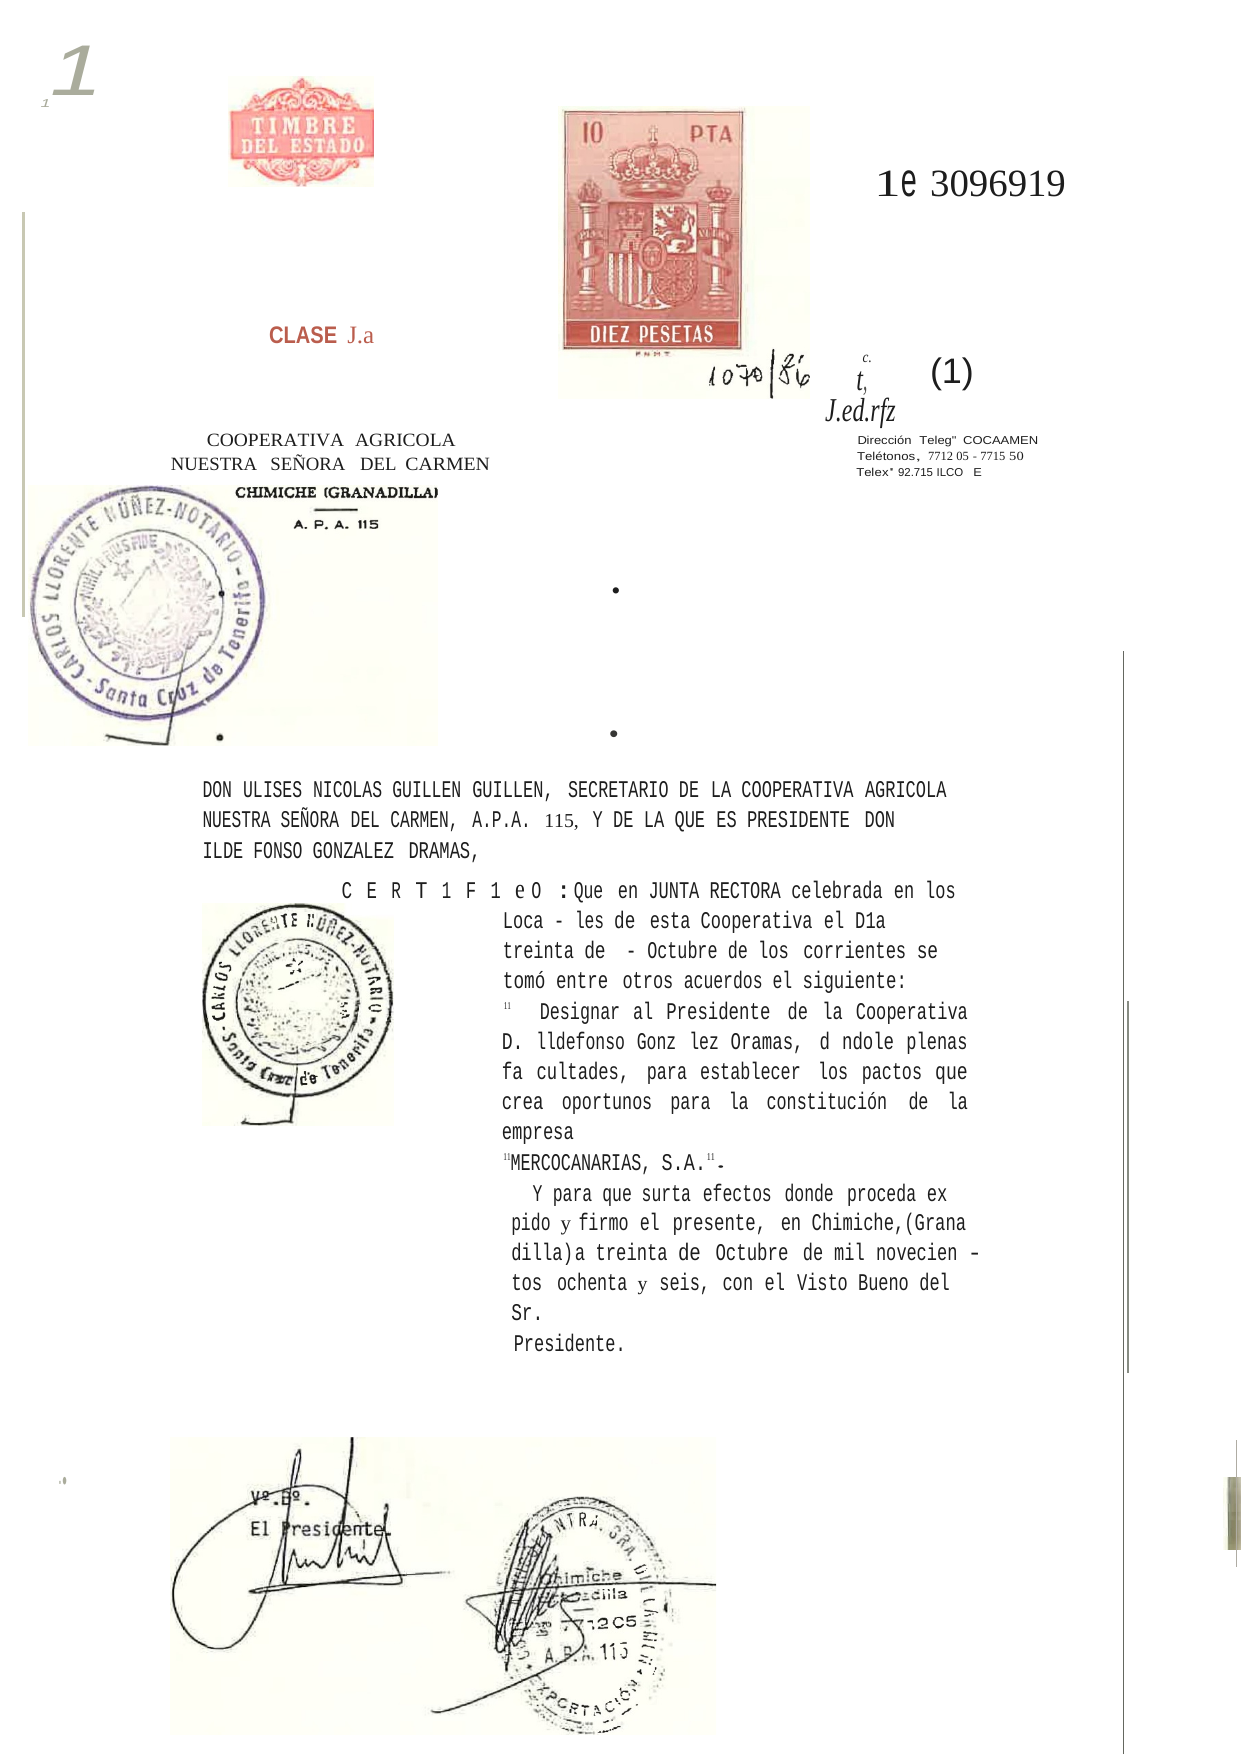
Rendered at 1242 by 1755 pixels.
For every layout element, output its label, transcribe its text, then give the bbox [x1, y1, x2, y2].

text Dirección Teleg" COCAAMEN Telétonos, 7712 05 - 7715 50 [857, 433, 1043, 463]
text [17, 151, 558, 205]
text 1e 3096919 [810, 151, 1066, 205]
text CLASE J.a [269, 320, 558, 348]
text [717, 1464, 1077, 1496]
text • [609, 719, 1077, 747]
text 11 [40, 27, 1077, 110]
text Presidente. [508, 1331, 631, 1357]
text (1) [930, 351, 1077, 391]
text 11MERCOCANARIAS, S.A.11 • [503, 1150, 731, 1177]
text t, J.ed.rfz [817, 364, 906, 428]
text ·• [58, 1464, 170, 1496]
text c. [859, 348, 877, 364]
text Y para que surta efectos donde proceda ex­ pido y firmo el presente, en Chimiche,(Grana­ dilla)a treinta de Octubre de mil novecien - tos ochenta y seis, con el Visto Bueno del Sr. [511, 1181, 992, 1328]
text COOPERATIVA AGRICOLA NUESTRA SEÑORA DEL CARMEN [171, 428, 498, 475]
text 11 Designar al Presidente de la Cooperativa D. lldefonso Gonz lez Oramas, d ndole plenas fa­ cultades, para establecer los pactos que crea oportunos para la constitución de la empresa [502, 999, 968, 1147]
text C E R T 1 F 1 e O :Que en JUNTA RECTORA celebrada en los Loca - les de esta Cooperativa el D1a treinta de - Octubre de los corrientes se tomó entre otros acuerdos el siguiente: [341, 872, 966, 996]
text • [611, 575, 1077, 605]
text Telex' 92.715 ILCO E [856, 465, 1077, 478]
text DON ULISES NICOLAS GUILLEN GUILLEN, SECRETARIO DE LA COOPERATIVA AGRICOLA NUESTRA SEÑORA DEL CARMEN, A.P.A. 115, Y DE LA QUE ES PRESIDENTE DON ILDE­ FONSO GONZALEZ DRAMAS, [202, 777, 956, 865]
